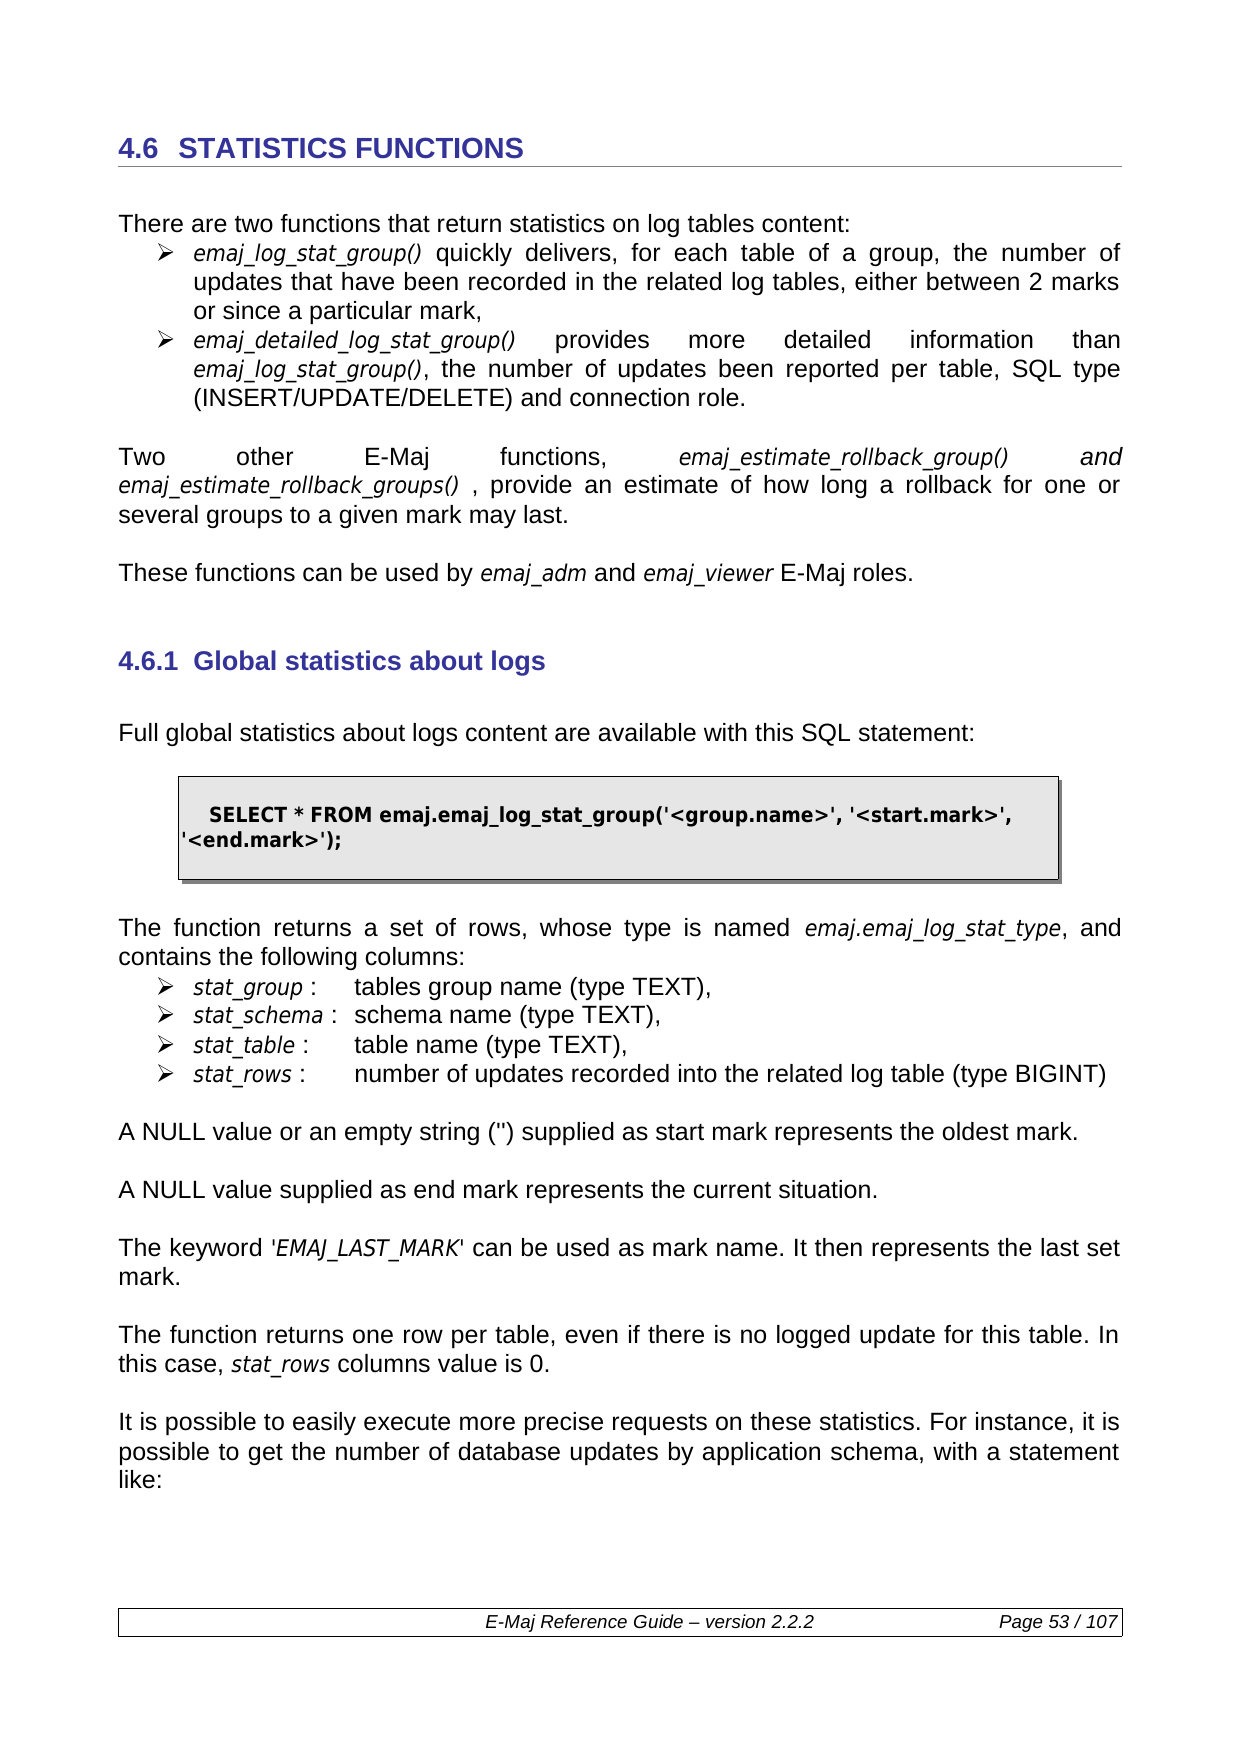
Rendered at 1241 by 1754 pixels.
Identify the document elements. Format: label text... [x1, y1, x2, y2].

text Full global statistics about logs content are available with this SQL statement: [118, 717, 1122, 746]
list stat_table : table name (type TEXT), [156, 1029, 1122, 1058]
text A NULL value or an empty string ('') supplied as start mark represents the oldest mark. [118, 1088, 1122, 1146]
list emaj_detailed_log_stat_group() provides more detailed information than emaj_log_stat_group(), the number of updates been reported per table, SQL type (INSERT/UPDATE/DELETE) and connection role. [156, 325, 1122, 412]
text The function returns one row per table, even if there is no logged update for this table. In this case, stat_rows columns value is 0. [118, 1320, 1122, 1378]
text It is possible to easily execute more precise requests on these statistics. For instance, it is possible to get the number of database updates by application schema, with a statement like: [118, 1407, 1122, 1494]
text The function returns a set of rows, whose type is named emaj.emaj_log_stat_type, and contains the following columns: [118, 913, 1122, 971]
list emaj_log_stat_group() quickly delivers, for each table of a group, the number of updates that have been recorded in the related log tables, either between 2 marks or since a particular mark, [156, 238, 1122, 325]
list stat_group : tables group name (type TEXT), [156, 971, 1122, 1000]
text SELECT * FROM emaj.emaj_log_stat_group('<group.name>', '<start.mark>', '<end.mark>'); [179, 800, 1058, 849]
list stat_schema : schema name (type TEXT), [156, 1000, 1122, 1029]
text These functions can be used by emaj_adm and emaj_viewer E-Maj roles. [118, 558, 1122, 587]
text There are two functions that return statistics on log tables content: [118, 209, 1122, 238]
text A NULL value supplied as end mark represents the current situation. [118, 1175, 1122, 1204]
list stat_rows : number of updates recorded into the related log table (type BIGINT) [156, 1058, 1122, 1088]
text Two other E-Maj functions, emaj_estimate_rollback_group() and emaj_estimate_rollback_groups() , provide an estimate of how long a rollback for one or several groups to a given mark may last. [118, 441, 1122, 528]
text The keyword 'EMAJ_LAST_MARK' can be used as mark name. It then represents the last set mark. [118, 1233, 1122, 1291]
subtitle Statistics functions [118, 131, 1122, 166]
subtitle Global statistics about logs [118, 645, 1122, 676]
